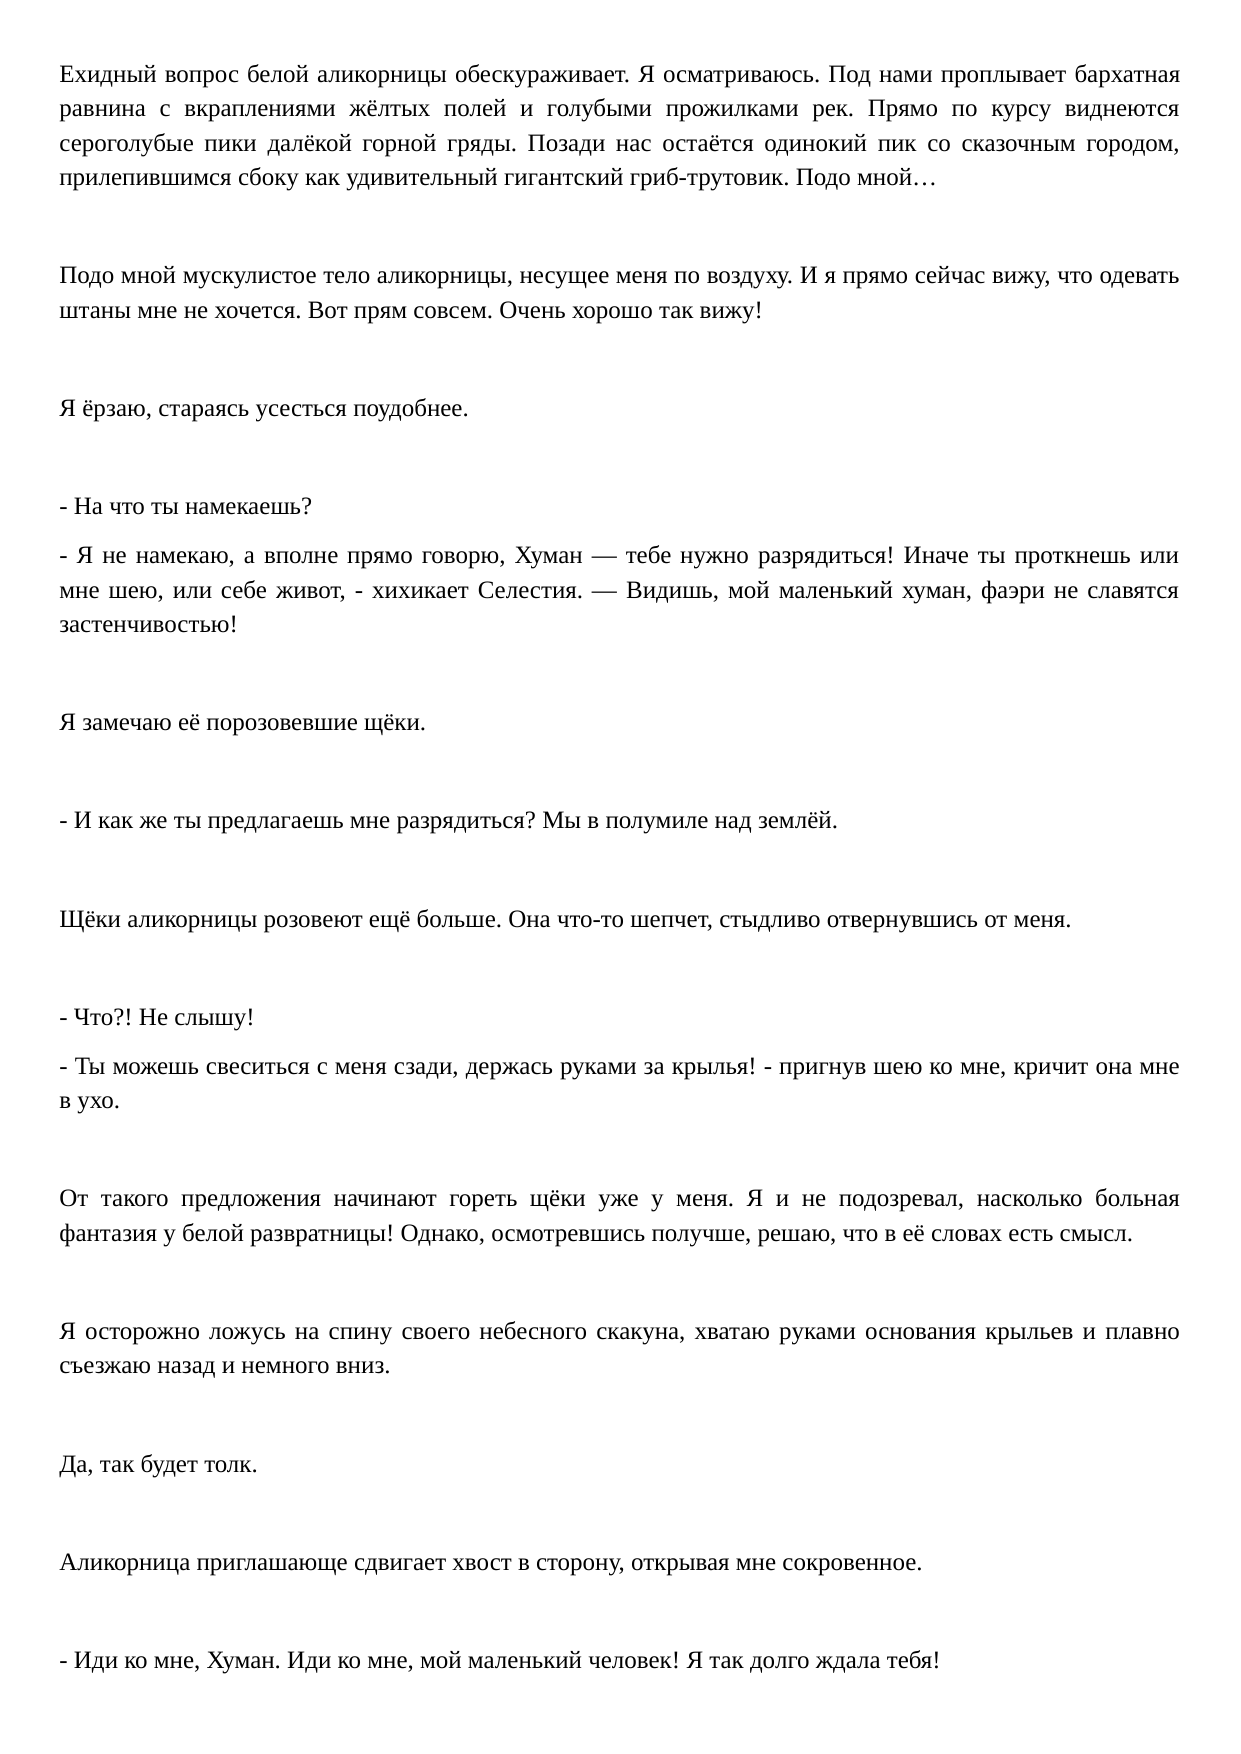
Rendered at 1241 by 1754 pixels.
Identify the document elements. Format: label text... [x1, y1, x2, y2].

text Подо мной мускулистое тело аликорницы, несущее меня по воздуху. И я прямо сейчас вижу, что одевать штаны мне не хочется. Вот прям совсем. Очень хорошо так вижу! [59, 261, 1181, 324]
text - На что ты намекаешь? [59, 491, 1181, 520]
text Да, так будет толк. [59, 1449, 1181, 1477]
text - И как же ты предлагаешь мне разрядиться? Мы в полумиле над землёй. [59, 806, 1181, 834]
text - Ты можешь свеситься с меня сзади, держась руками за крылья! - пригнув шею ко мне, кричит она мне в ухо. [59, 1051, 1181, 1114]
text Я осторожно ложусь на спину своего небесного скакуна, хватаю руками основания крыльев и плавно съезжаю назад и немного вниз. [59, 1316, 1181, 1379]
text Я замечаю её порозовевшие щёки. [59, 707, 1181, 736]
text - Что?! Не слышу! [59, 1002, 1181, 1031]
text - Иди ко мне, Хуман. Иди ко мне, мой маленький человек! Я так долго ждала тебя! [59, 1645, 1181, 1674]
text Я ёрзаю, стараясь усесться поудобнее. [59, 393, 1181, 422]
text Щёки аликорницы розовеют ещё больше. Она что-то шепчет, стыдливо отвернувшись от меня. [59, 904, 1181, 932]
text От такого предложения начинают гореть щёки уже у меня. Я и не подозревал, насколько больная фантазия у белой развратницы! Однако, осмотревшись получше, решаю, что в её словах есть смысл. [59, 1183, 1181, 1247]
text Аликорница приглашающе сдвигает хвост в сторону, открывая мне сокровенное. [59, 1547, 1181, 1576]
text - Я не намекаю, а вполне прямо говорю, Хуман — тебе нужно разрядиться! Иначе ты проткнешь или мне шею, или себе живот, - хихикает Селестия. — Видишь, мой маленький хуман, фаэри не славятся застенчивостью! [59, 540, 1181, 638]
text Ехидный вопрос белой аликорницы обескураживает. Я осматриваюсь. Под нами проплывает бархатная равнина с вкраплениями жёлтых полей и голубыми прожилками рек. Прямо по курсу виднеются сероголубые пики далёкой горной гряды. Позади нас остаётся одинокий пик со сказочным городом, прилепившимся сбоку как удивительный гигантский гриб-трутовик. Подо мной… [59, 59, 1181, 191]
